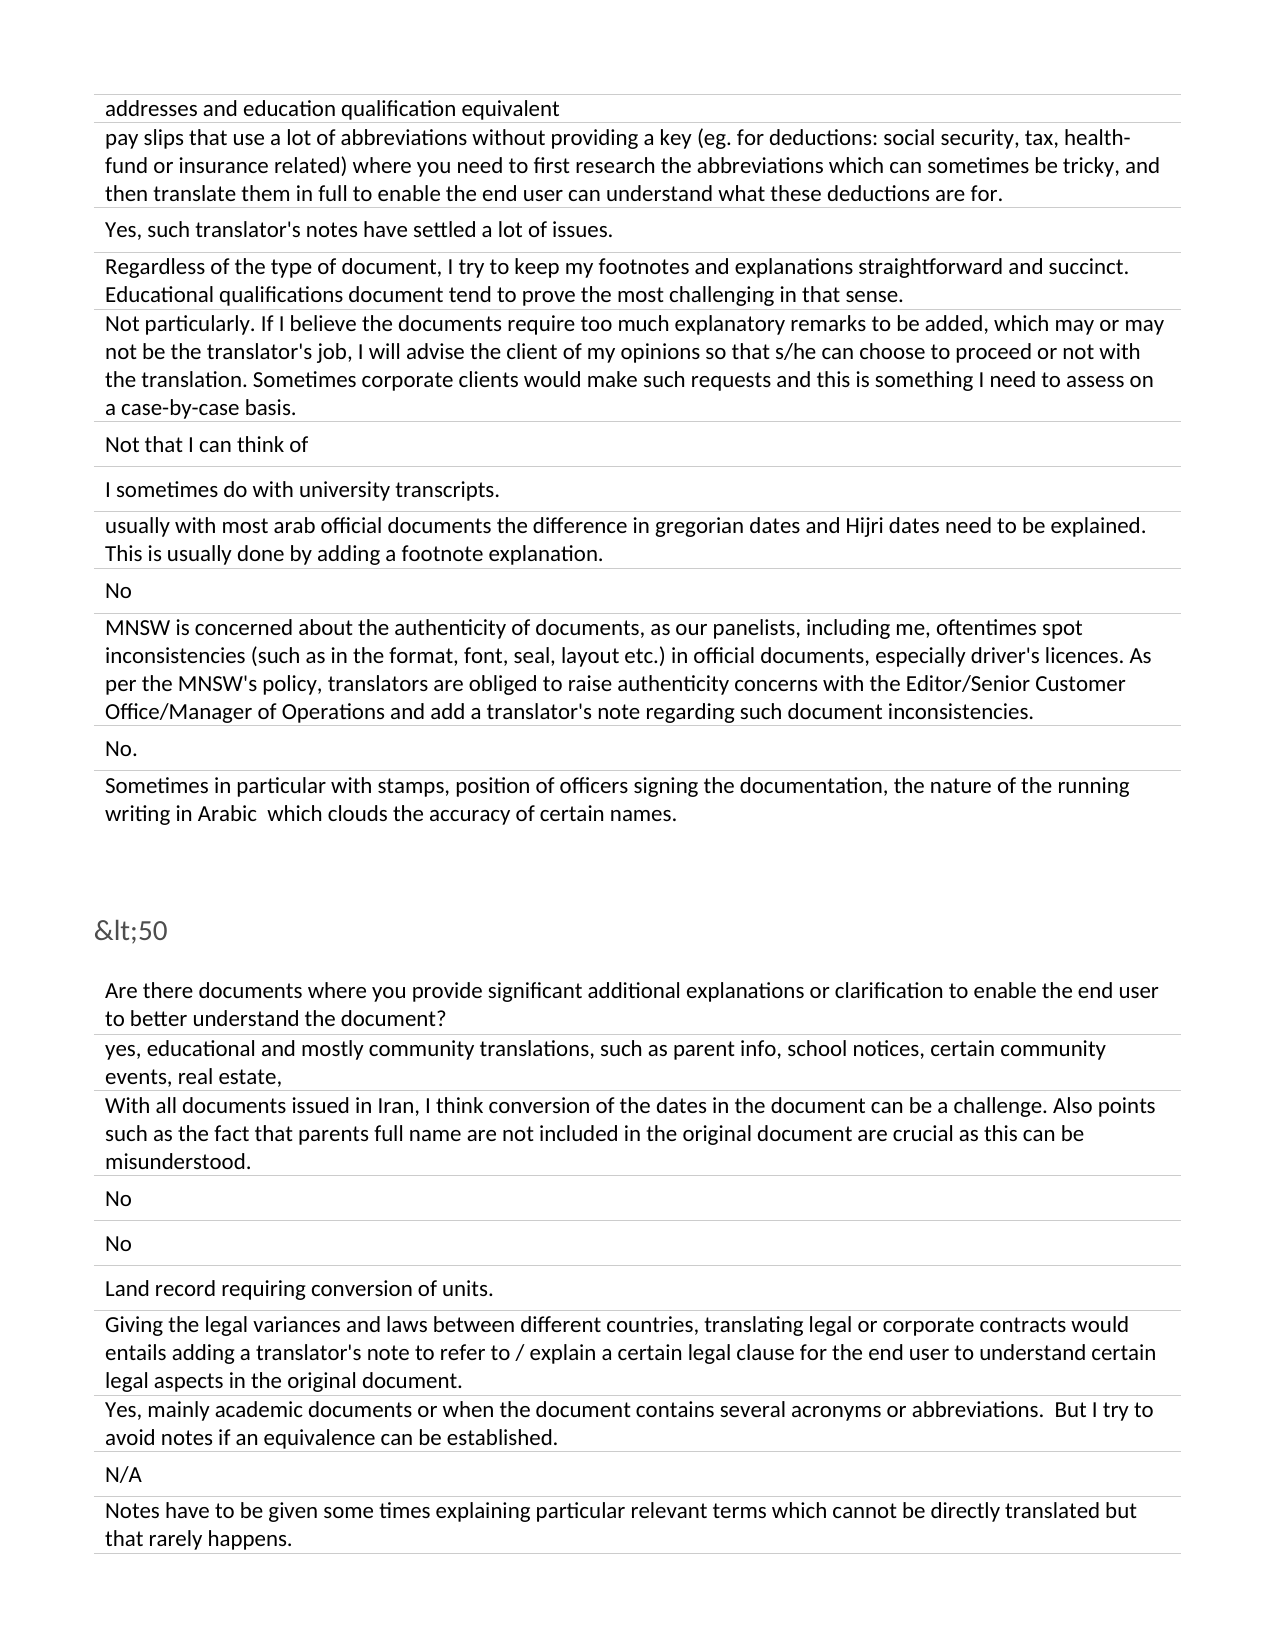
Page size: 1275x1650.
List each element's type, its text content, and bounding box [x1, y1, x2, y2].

table_cell N/A [94, 1452, 1181, 1496]
table_cell I sometimes do with university transcripts. [94, 467, 1181, 511]
table_cell Not that I can think of [94, 422, 1181, 466]
table_cell No [94, 1221, 1181, 1265]
table_cell With all documents issued in Iran, I think conversion of the dates in the document can be a challenge. Also points such as the fact that parents full name are not included in the original document are crucial as this can be misunderstood. [94, 1091, 1181, 1175]
table_cell Yes, mainly academic documents or when the document contains several acronyms or abbreviations. But I try to avoid notes if an equivalence can be established. [94, 1396, 1181, 1451]
table_cell Not particularly. If I believe the documents require too much explanatory remarks to be added, which may or may not be the translator's job, I will advise the client of my opinions so that s/he can choose to proceed or not with the translation. Sometimes corporate clients would make such requests and this is something I need to assess on a case-by-case basis. [94, 310, 1181, 421]
table_cell Giving the legal variances and laws between different countries, translating legal or corporate contracts would entails adding a translator's note to refer to / explain a certain legal clause for the end user to understand certain legal aspects in the original document. [94, 1311, 1181, 1394]
table_cell Land record requiring conversion of units. [94, 1266, 1181, 1310]
table_cell addresses and education qualification equivalent [94, 95, 1181, 122]
table_cell Regardless of the type of document, I try to keep my footnotes and explanations straightforward and succinct. Educational qualifications document tend to prove the most challenging in that sense. [94, 253, 1181, 308]
table_cell MNSW is concerned about the authenticity of documents, as our panelists, including me, oftentimes spot inconsistencies (such as in the format, font, seal, layout etc.) in official documents, especially driver's licences. As per the MNSW's policy, translators are obliged to raise authenticity concerns with the Editor/Senior Customer Office/Manager of Operations and add a translator's note regarding such document inconsistencies. [94, 614, 1181, 725]
table_cell usually with most arab official documents the difference in gregorian dates and Hijri dates need to be explained. This is usually done by adding a footnote explanation. [94, 512, 1181, 568]
table_cell No. [94, 726, 1181, 770]
table_cell Notes have to be given some times explaining particular relevant terms which cannot be directly translated but that rarely happens. [94, 1497, 1181, 1553]
table_cell No [94, 1176, 1181, 1220]
table_cell Yes, such translator's notes have settled a lot of issues. [94, 208, 1181, 252]
table_cell pay slips that use a lot of abbreviations without providing a key (eg. for deductions: social security, tax, health-fund or insurance related) where you need to first research the abbreviations which can sometimes be tricky, and then translate them in full to enable the end user can understand what these deductions are for. [94, 123, 1181, 207]
table_cell Sometimes in particular with stamps, position of officers signing the documentation, the nature of the running writing in Arabic which clouds the accuracy of certain names. [94, 771, 1181, 827]
table_header Are there documents where you provide significant additional explanations or clarification to enable the end user to better understand the document? [94, 974, 1181, 1034]
text &lt;50 [94, 912, 1181, 948]
table_cell yes, educational and mostly community translations, such as parent info, school notices, certain community events, real estate, [94, 1035, 1181, 1090]
table_cell No [94, 569, 1181, 613]
